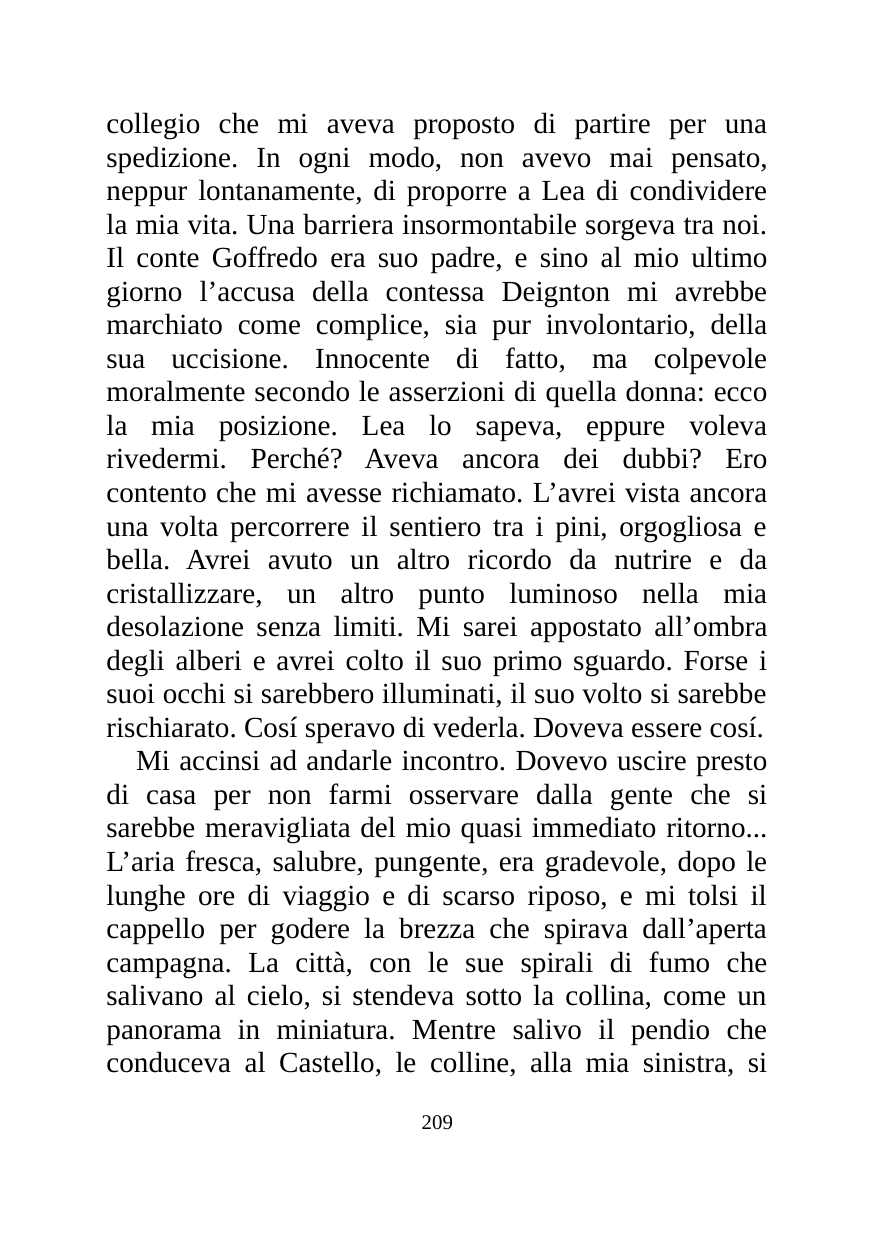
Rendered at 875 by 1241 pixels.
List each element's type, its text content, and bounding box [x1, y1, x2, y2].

text Mi accinsi ad andarle incontro. Dovevo uscire presto di casa per non farmi osservare dalla gente che si sarebbe meravigliata del mio quasi immediato ritorno... L’aria fresca, salubre, pungente, era gradevole, dopo le lunghe ore di viaggio e di scarso riposo, e mi tolsi il cappello per godere la brezza che spirava dall’aperta campagna. La città, con le sue spirali di fumo che salivano al cielo, si stendeva sotto la collina, come un panorama in miniatura. Mentre salivo il pendio che conduceva al Castello, le colline, alla mia sinistra, si [106, 743, 768, 1079]
text collegio che mi aveva proposto di partire per una spedizione. In ogni modo, non avevo mai pensato, neppur lontanamente, di proporre a Lea di condividere la mia vita. Una barriera insormontabile sorgeva tra noi. Il conte Goffredo era suo padre, e sino al mio ultimo giorno l’accusa della contessa Deignton mi avrebbe marchiato come complice, sia pur involontario, della sua uccisione. Innocente di fatto, ma colpevole moralmente secondo le asserzioni di quella donna: ecco la mia posizione. Lea lo sapeva, eppure voleva rivedermi. Perché? Aveva ancora dei dubbi? Ero contento che mi avesse richiamato. L’avrei vista ancora una volta percorrere il sentiero tra i pini, orgogliosa e bella. Avrei avuto un altro ricordo da nutrire e da cristallizzare, un altro punto luminoso nella mia desolazione senza limiti. Mi sarei appostato all’ombra degli alberi e avrei colto il suo primo sguardo. Forse i suoi occhi si sarebbero illuminati, il suo volto si sarebbe rischiarato. Cosí speravo di vederla. Doveva essere cosí. [106, 106, 768, 743]
